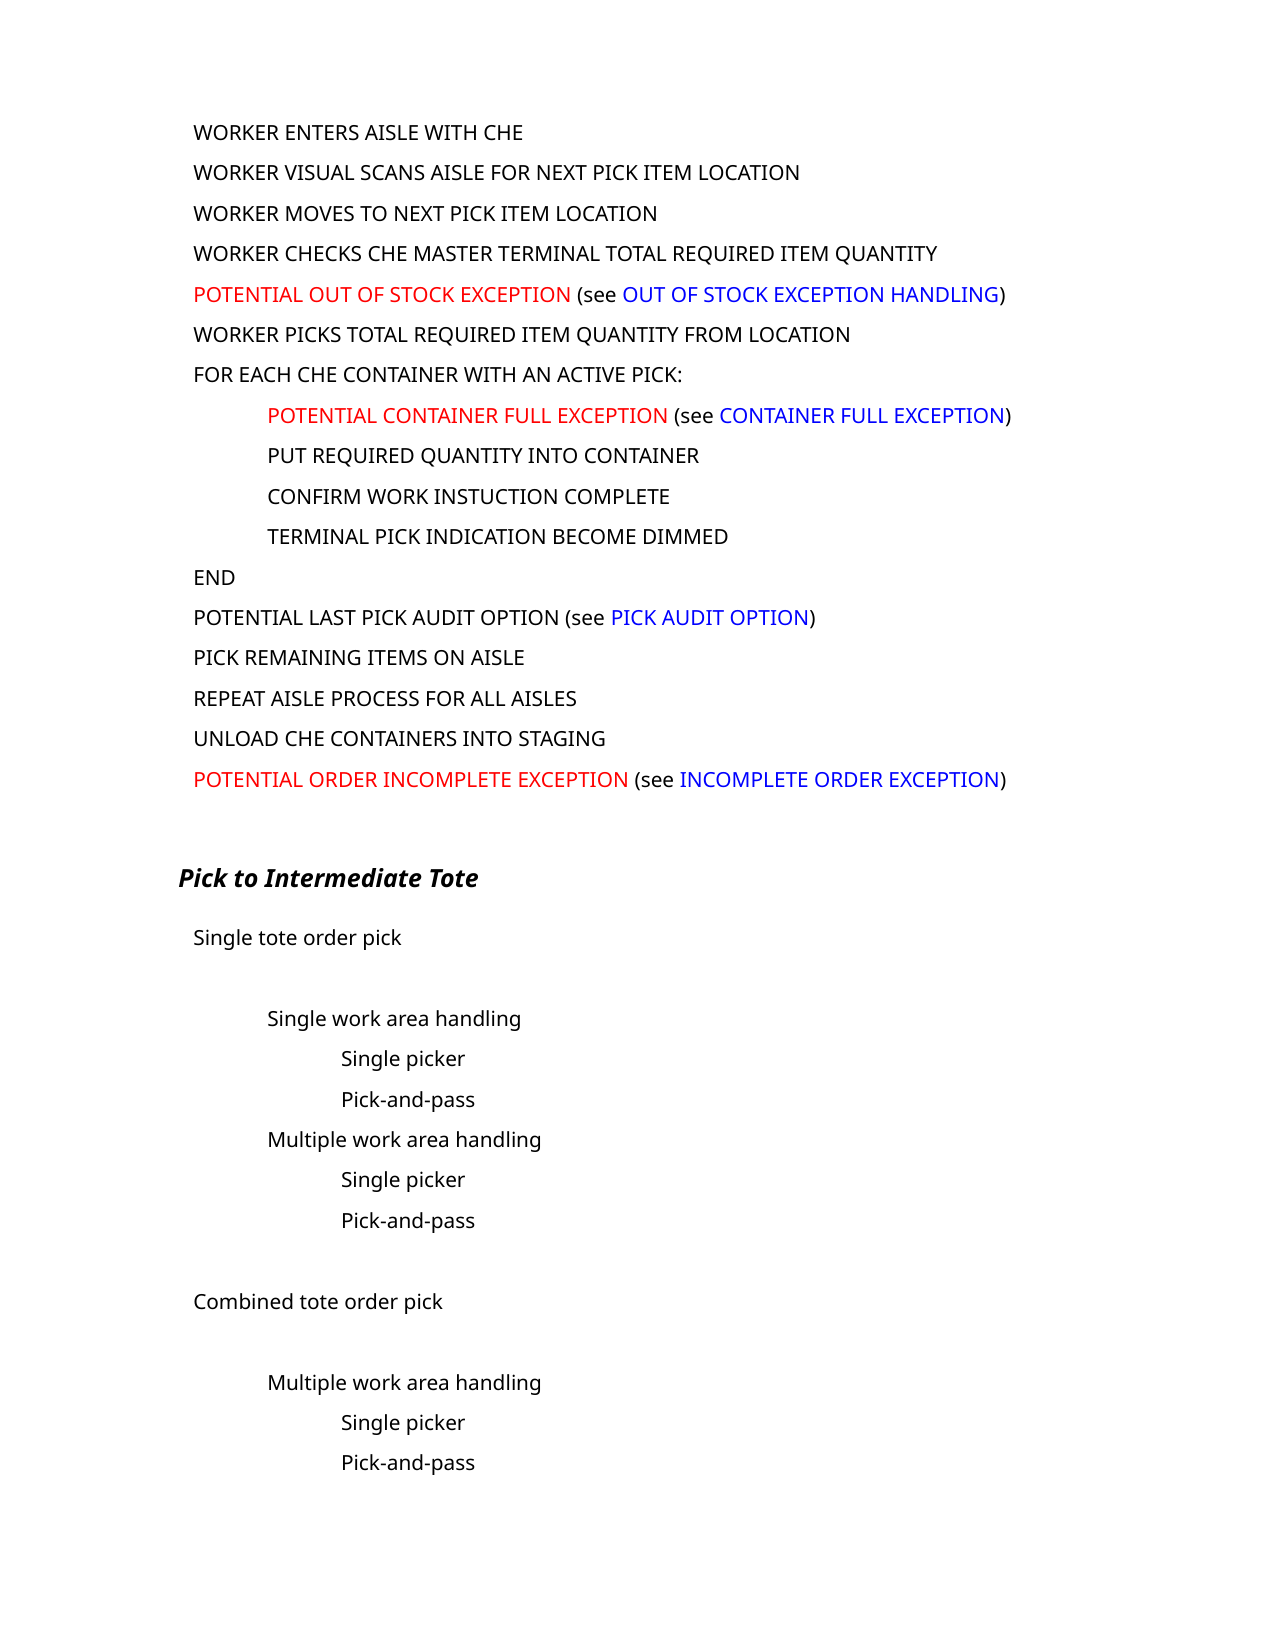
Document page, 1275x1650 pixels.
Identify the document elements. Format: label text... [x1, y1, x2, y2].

text PICK REMAINING ITEMS ON AISLE [193, 643, 1157, 672]
text Single picker [193, 1044, 1157, 1073]
text Single work area handling [193, 1004, 1157, 1032]
text PUT REQUIRED QUANTITY INTO CONTAINER [193, 441, 1157, 470]
text WORKER CHECKS CHE MASTER TERMINAL TOTAL REQUIRED ITEM QUANTITY [193, 239, 1157, 268]
text POTENTIAL CONTAINER FULL EXCEPTION (see CONTAINER FULL EXCEPTION) [193, 401, 1157, 429]
text Single picker [193, 1166, 1157, 1194]
text POTENTIAL OUT OF STOCK EXCEPTION (see OUT OF STOCK EXCEPTION HANDLING) [193, 280, 1157, 308]
text Single picker [193, 1408, 1157, 1437]
text Pick-and-pass [193, 1085, 1157, 1113]
text WORKER ENTERS AISLE WITH CHE [193, 118, 1157, 147]
text CONFIRM WORK INSTUCTION COMPLETE [193, 482, 1157, 510]
text END [193, 563, 1157, 591]
text POTENTIAL ORDER INCOMPLETE EXCEPTION (see INCOMPLETE ORDER EXCEPTION) [193, 765, 1157, 793]
text TERMINAL PICK INDICATION BECOME DIMMED [193, 522, 1157, 551]
text WORKER VISUAL SCANS AISLE FOR NEXT PICK ITEM LOCATION [193, 158, 1157, 187]
text Pick-and-pass [193, 1448, 1157, 1477]
text Multiple work area handling [193, 1125, 1157, 1154]
text Pick-and-pass [193, 1206, 1157, 1234]
text WORKER PICKS TOTAL REQUIRED ITEM QUANTITY FROM LOCATION [193, 320, 1157, 349]
subtitle Pick to Intermediate Tote [178, 861, 1157, 895]
text Multiple work area handling [193, 1368, 1157, 1396]
text Combined tote order pick [193, 1287, 1157, 1315]
text REPEAT AISLE PROCESS FOR ALL AISLES [193, 684, 1157, 712]
text POTENTIAL LAST PICK AUDIT OPTION (see PICK AUDIT OPTION) [193, 603, 1157, 632]
text UNLOAD CHE CONTAINERS INTO STAGING [193, 724, 1157, 753]
text WORKER MOVES TO NEXT PICK ITEM LOCATION [193, 199, 1157, 227]
text Single tote order pick [193, 923, 1157, 952]
text FOR EACH CHE CONTAINER WITH AN ACTIVE PICK: [193, 361, 1157, 389]
